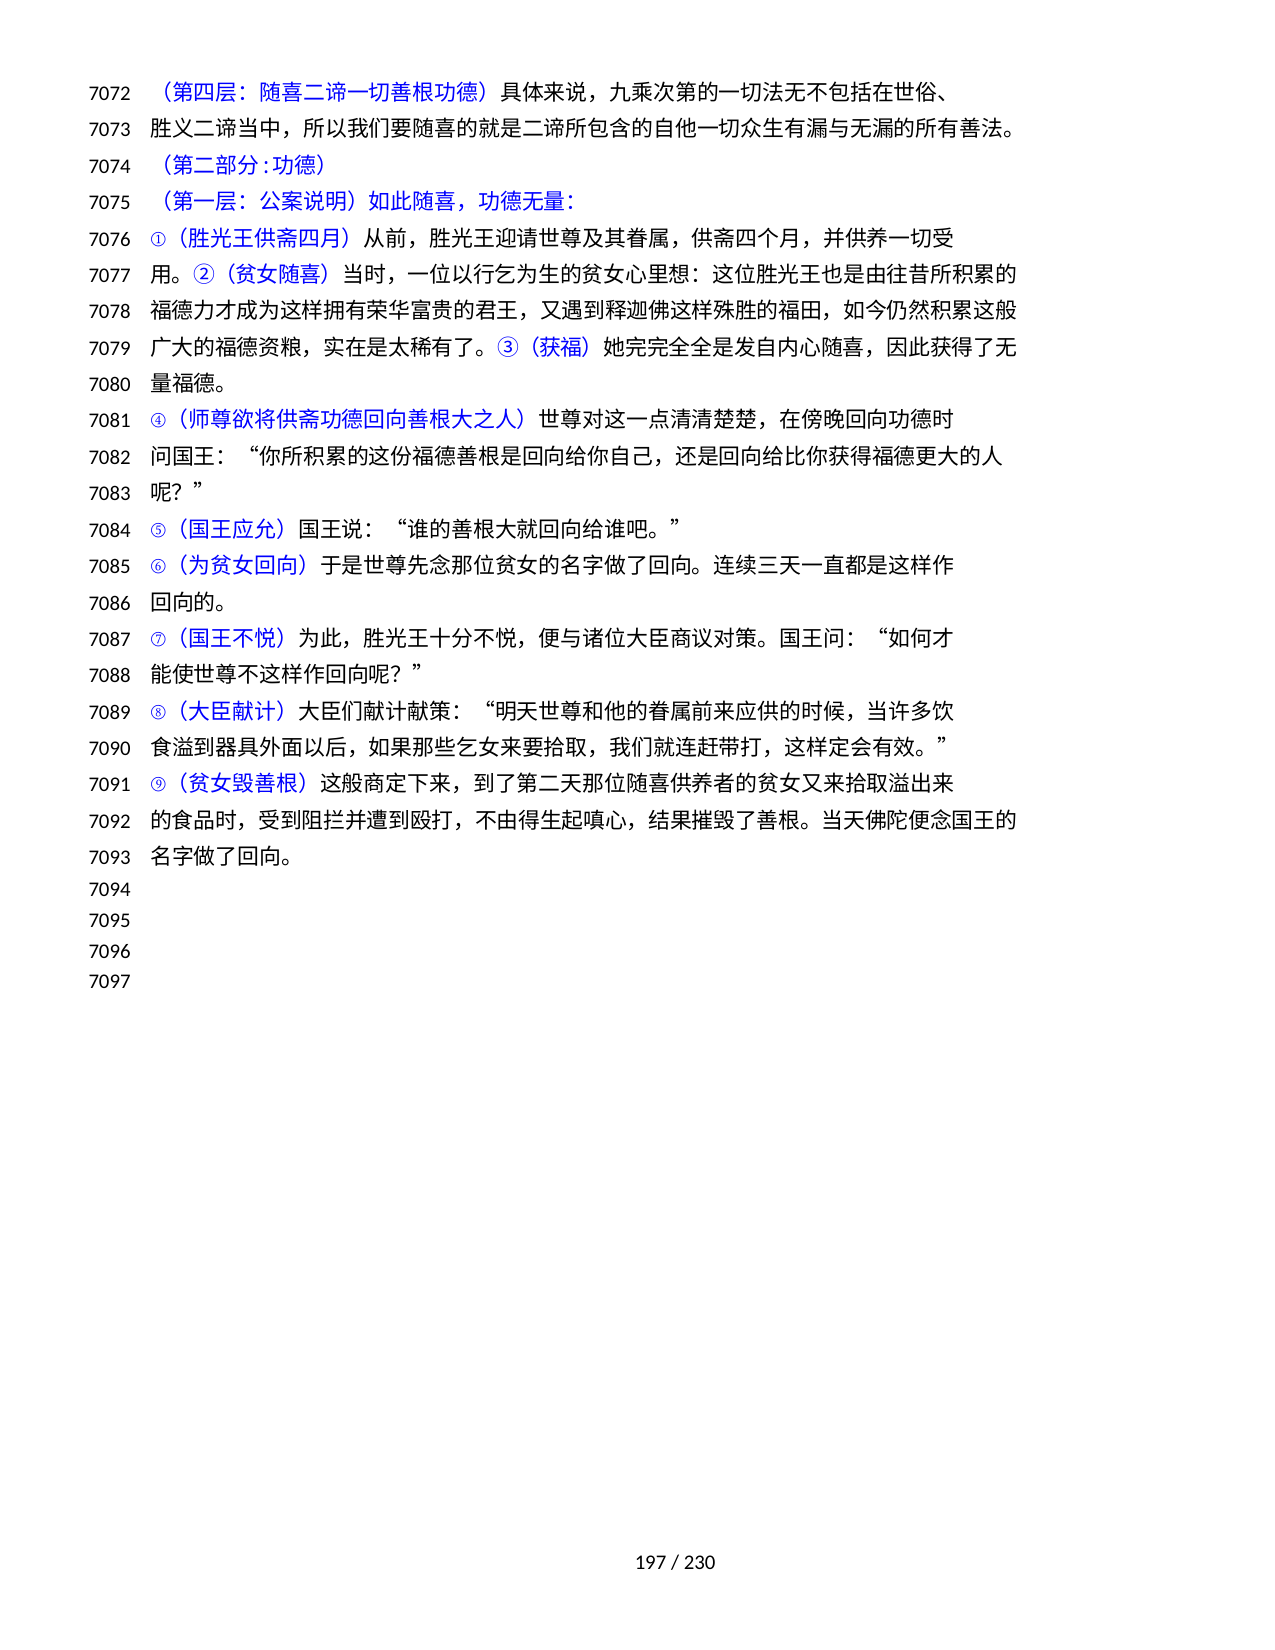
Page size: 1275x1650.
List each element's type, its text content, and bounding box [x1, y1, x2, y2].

text 呢？” [150, 475, 1200, 507]
text 福德力才成为这样拥有荣华富贵的君王，又遇到释迦佛这样殊胜的福田，如今仍然积累这般 [150, 293, 1200, 325]
text 回向的。 [150, 584, 1200, 616]
text 量福德。 [150, 366, 1200, 398]
text ⑥（为贫女回向）于是世尊先念那位贫女的名字做了回向。连续三天一直都是这样作 [150, 548, 1200, 580]
text 问国王：“你所积累的这份福德善根是回向给你自己，还是回向给比你获得福德更大的人 [150, 439, 1200, 471]
text 广大的福德资粮，实在是太稀有了。③（获福）她完完全全是发自内心随喜，因此获得了无 [150, 330, 1200, 361]
text （第二部分:功德） [150, 148, 1200, 179]
text 名字做了回向。 [150, 839, 1200, 871]
text 食溢到器具外面以后，如果那些乞女来要拾取，我们就连赶带打，这样定会有效。” [150, 730, 1200, 762]
text ①（胜光王供斋四月）从前，胜光王迎请世尊及其眷属，供斋四个月，并供养一切受 [150, 221, 1200, 252]
text ⑦（国王不悦）为此，胜光王十分不悦，便与诸位大臣商议对策。国王问：“如何才 [150, 621, 1200, 653]
text ⑧（大臣献计）大臣们献计献策：“明天世尊和他的眷属前来应供的时候，当许多饮 [150, 694, 1200, 725]
text （第一层：公案说明）如此随喜，功德无量： [150, 184, 1200, 216]
text ⑨（贫女毁善根）这般商定下来，到了第二天那位随喜供养者的贫女又来拾取溢出来 [150, 766, 1200, 798]
text ④（师尊欲将供斋功德回向善根大之人）世尊对这一点清清楚楚，在傍晚回向功德时 [150, 402, 1200, 434]
text 的食品时，受到阻拦并遭到殴打，不由得生起嗔心，结果摧毁了善根。当天佛陀便念国王的 [150, 803, 1200, 834]
text 胜义二谛当中，所以我们要随喜的就是二谛所包含的自他一切众生有漏与无漏的所有善法。 [150, 111, 1200, 143]
text 用。②（贫女随喜）当时，一位以行乞为生的贫女心里想：这位胜光王也是由往昔所积累的 [150, 257, 1200, 289]
text （第四层：随喜二谛一切善根功德）具体来说，九乘次第的一切法无不包括在世俗、 [150, 75, 1200, 107]
text 能使世尊不这样作回向呢？” [150, 657, 1200, 689]
text ⑤（国王应允）国王说：“谁的善根大就回向给谁吧。” [150, 512, 1200, 543]
